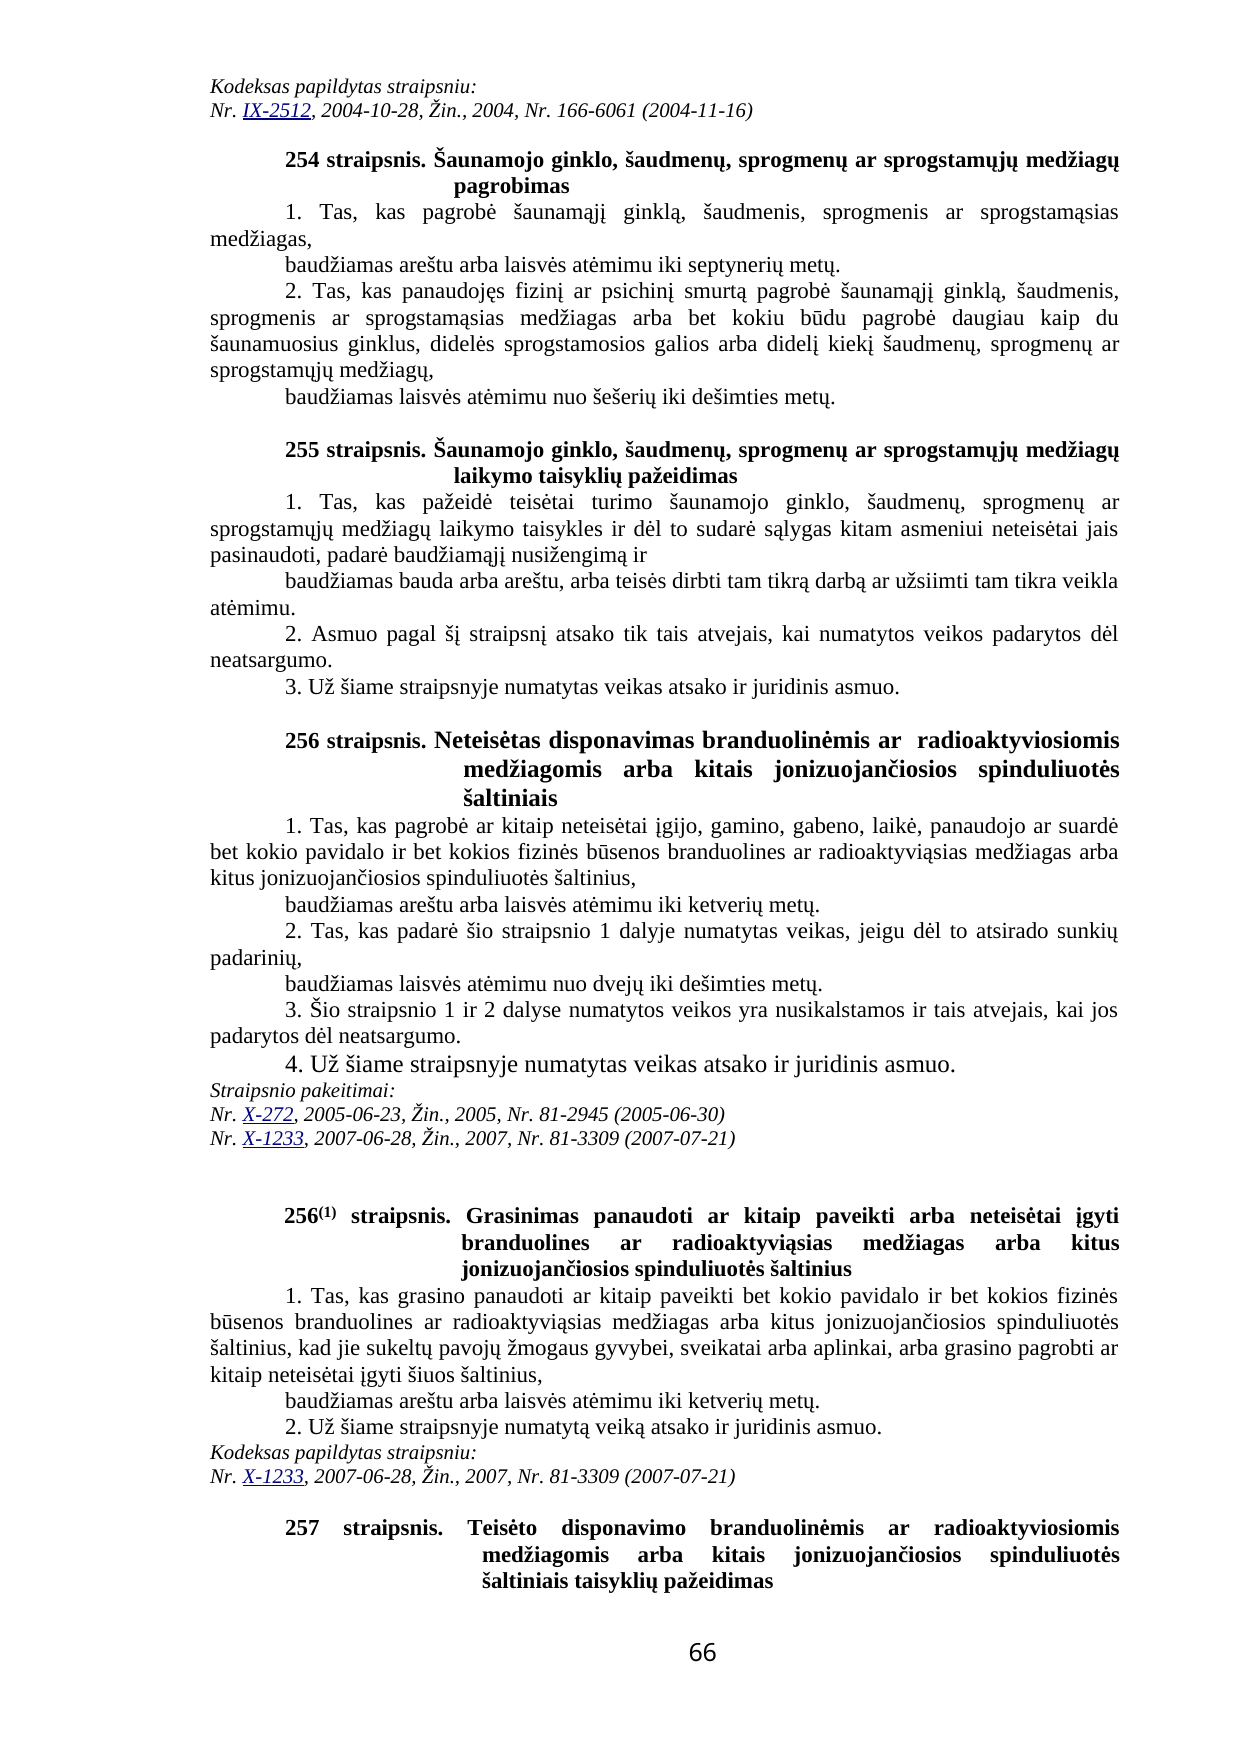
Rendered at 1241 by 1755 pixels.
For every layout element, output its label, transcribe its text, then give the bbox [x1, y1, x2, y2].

text baudžiamas laisvės atėmimu nuo šešerių iki dešimties metų. [210, 383, 1120, 409]
text 256(1) straipsnis. Grasinimas panaudoti ar kitaip paveikti arba neteisėtai įgyti branduolines ar radioaktyviąsias medžiagas arba kitus jonizuojančiosios spinduliuotės šaltinius [284, 1203, 1120, 1282]
text Nr. X-1233, 2007-06-28, Žin., 2007, Nr. 81-3309 (2007-07-21) [210, 1464, 1120, 1488]
text baudžiamas areštu arba laisvės atėmimu iki septynerių metų. [210, 251, 1120, 277]
text Kodeksas papildytas straipsniu: [210, 73, 1120, 98]
text Straipsnio pakeitimai: [210, 1078, 1120, 1102]
text baudžiamas areštu arba laisvės atėmimu iki ketverių metų. [210, 1387, 1120, 1413]
text 1. Tas, kas grasino panaudoti ar kitaip paveikti bet kokio pavidalo ir bet kokios fizinės būsenos branduolines ar radioaktyviąsias medžiagas arba kitus jonizuojančiosios spinduliuotės šaltinius, kad jie sukeltų pavojų žmogaus gyvybei, sveikatai arba aplinkai, arba grasino pagrobti ar kitaip neteisėtai įgyti šiuos šaltinius, [210, 1282, 1120, 1387]
text baudžiamas laisvės atėmimu nuo dvejų iki dešimties metų. [210, 970, 1120, 996]
text 256 straipsnis. Neteisėtas disponavimas branduolinėmis ar radioaktyviosiomis medžiagomis arba kitais jonizuojančiosios spinduliuotės šaltiniais [285, 726, 1120, 812]
text 3. Už šiame straipsnyje numatytas veikas atsako ir juridinis asmuo. [210, 673, 1120, 699]
text 2. Tas, kas panaudojęs fizinį ar psichinį smurtą pagrobė šaunamąjį ginklą, šaudmenis, sprogmenis ar sprogstamąsias medžiagas arba bet kokiu būdu pagrobė daugiau kaip du šaunamuosius ginklus, didelės sprogstamosios galios arba didelį kiekį šaudmenų, sprogmenų ar sprogstamųjų medžiagų, [210, 277, 1120, 383]
text 2. Už šiame straipsnyje numatytą veiką atsako ir juridinis asmuo. [210, 1413, 1120, 1440]
text 2. Asmuo pagal šį straipsnį atsako tik tais atvejais, kai numatytos veikos padarytos dėl neatsargumo. [210, 620, 1120, 673]
text baudžiamas bauda arba areštu, arba teisės dirbti tam tikrą darbą ar užsiimti tam tikra veikla atėmimu. [210, 567, 1120, 620]
text 255 straipsnis. Šaunamojo ginklo, šaudmenų, sprogmenų ar sprogstamųjų medžiagų laikymo taisyklių pažeidimas [285, 436, 1120, 488]
text 1. Tas, kas pagrobė ar kitaip neteisėtai įgijo, gamino, gabeno, laikė, panaudojo ar suardė bet kokio pavidalo ir bet kokios fizinės būsenos branduolines ar radioaktyviąsias medžiagas arba kitus jonizuojančiosios spinduliuotės šaltinius, [210, 812, 1120, 891]
text Kodeksas papildytas straipsniu: [210, 1440, 1120, 1464]
text Nr. X-1233, 2007-06-28, Žin., 2007, Nr. 81-3309 (2007-07-21) [210, 1126, 1120, 1150]
text 4. Už šiame straipsnyje numatytas veikas atsako ir juridinis asmuo. [210, 1049, 1120, 1078]
text Nr. IX-2512, 2004-10-28, Žin., 2004, Nr. 166-6061 (2004-11-16) [210, 98, 1120, 122]
text 1. Tas, kas pažeidė teisėtai turimo šaunamojo ginklo, šaudmenų, sprogmenų ar sprogstamųjų medžiagų laikymo taisykles ir dėl to sudarė sąlygas kitam asmeniui neteisėtai jais pasinaudoti, padarė baudžiamąjį nusižengimą ir [210, 488, 1120, 567]
text baudžiamas areštu arba laisvės atėmimu iki ketverių metų. [210, 891, 1120, 917]
text Nr. X-272, 2005-06-23, Žin., 2005, Nr. 81-2945 (2005-06-30) [210, 1102, 1120, 1126]
text 3. Šio straipsnio 1 ir 2 dalyse numatytos veikos yra nusikalstamos ir tais atvejais, kai jos padarytos dėl neatsargumo. [210, 996, 1120, 1049]
text 1. Tas, kas pagrobė šaunamąjį ginklą, šaudmenis, sprogmenis ar sprogstamąsias medžiagas, [210, 198, 1120, 251]
text 254 straipsnis. Šaunamojo ginklo, šaudmenų, sprogmenų ar sprogstamųjų medžiagų pagrobimas [285, 146, 1120, 198]
text 257 straipsnis. Teisėto disponavimo branduolinėmis ar radioaktyviosiomis medžiagomis arba kitais jonizuojančiosios spinduliuotės šaltiniais taisyklių pažeidimas [285, 1514, 1120, 1593]
text 2. Tas, kas padarė šio straipsnio 1 dalyje numatytas veikas, jeigu dėl to atsirado sunkių padarinių, [210, 917, 1120, 970]
